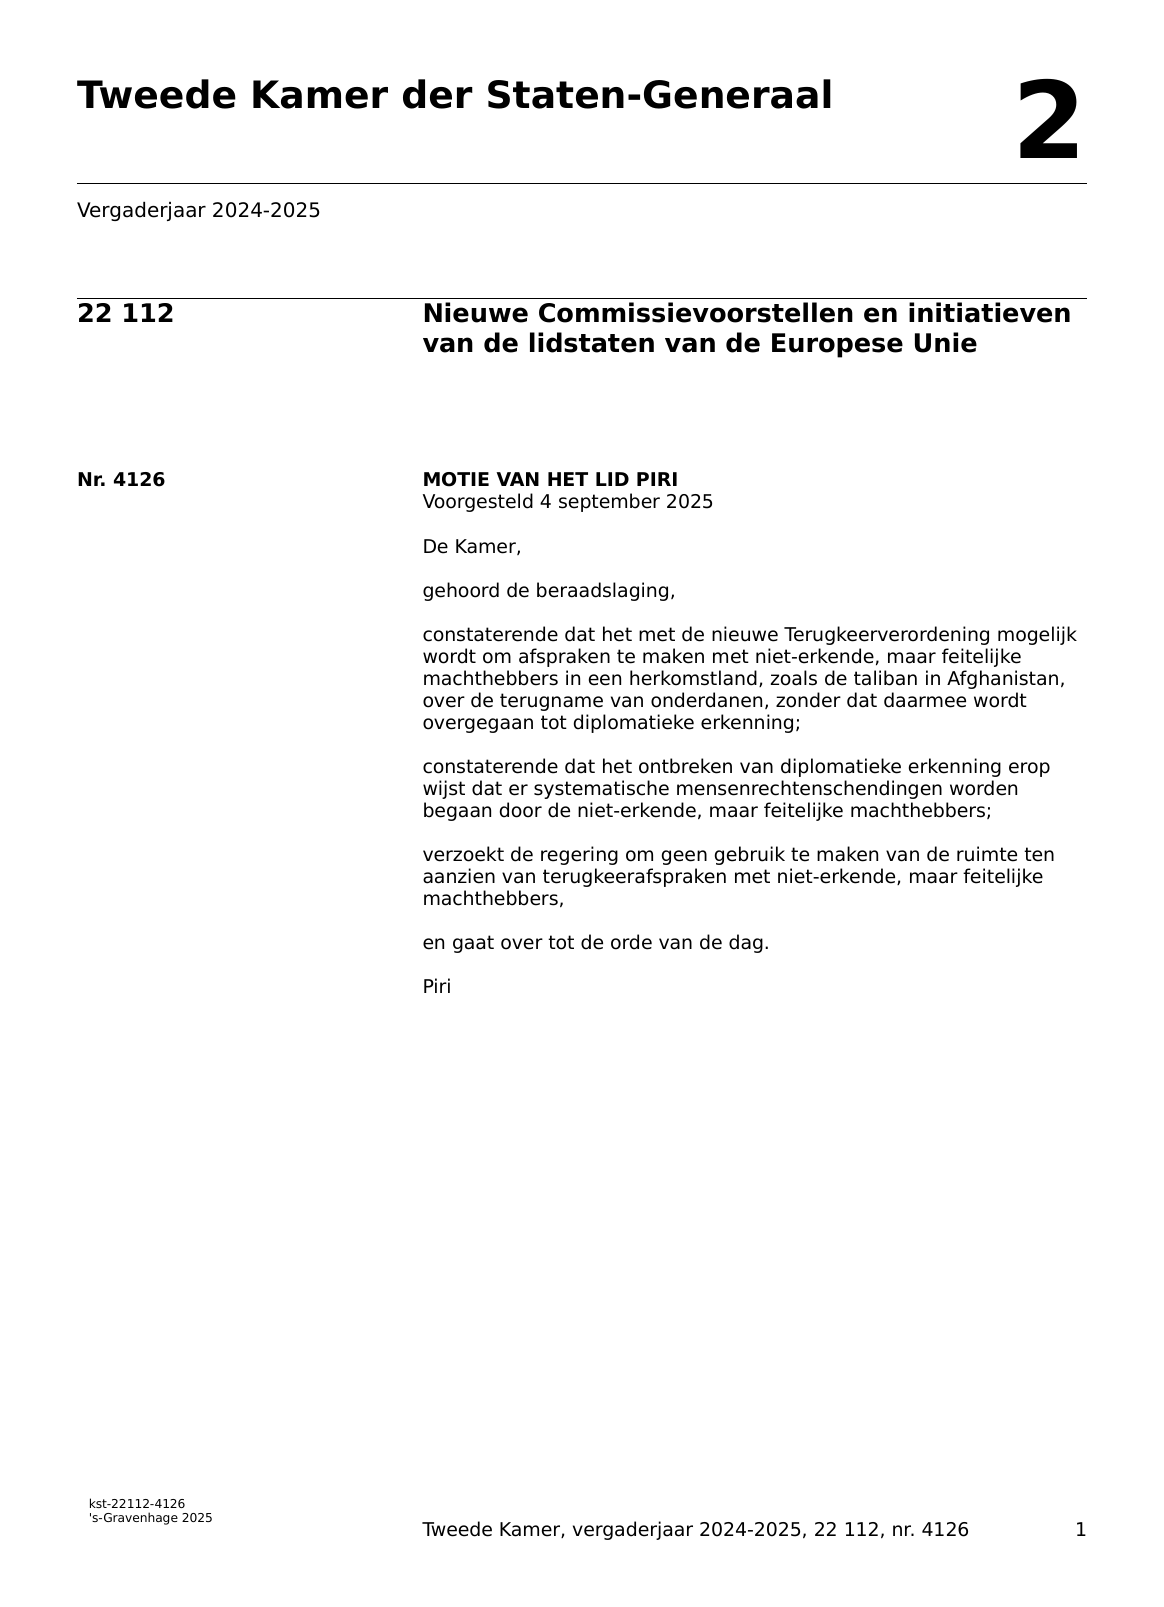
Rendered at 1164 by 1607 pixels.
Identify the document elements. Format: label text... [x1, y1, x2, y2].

table_cell Vergaderjaar 2024-2025 [77, 184, 1087, 298]
text verzoekt de regering om geen gebruik te maken van de ruimte ten aanzien van terugkeerafspraken met niet-erkende, maar feitelijke machthebbers, [422, 844, 1087, 910]
text gehoord de beraadslaging, [422, 580, 1087, 602]
text De Kamer, [422, 536, 1087, 557]
text Voorgesteld 4 september 2025 [422, 491, 1087, 513]
text constaterende dat het met de nieuwe Terugkeerverordening mogelijk wordt om afspraken te maken met niet-erkende, maar feitelijke machthebbers in een herkomstland, zoals de taliban in Afghanistan, over de terugname van onderdanen, zonder dat daarmee wordt overgegaan tot diplomatieke erkenning; [422, 624, 1087, 734]
text en gaat over tot de orde van de dag. [422, 932, 1087, 954]
text kst-22112-4126 [88, 1497, 323, 1511]
table_header Tweede Kamer der Staten-Generaal [77, 59, 886, 183]
subtitle Nr. 4126 MOTIE VAN HET LID PIRI [77, 469, 1087, 491]
text 's-Gravenhage 2025 [88, 1511, 323, 1525]
text Piri [422, 976, 1087, 998]
subtitle 22 112 Nieuwe Commissievoorstellen en initiatieven van de lidstaten van de Europese Unie [77, 299, 1087, 358]
text constaterende dat het ontbreken van diplomatieke erkenning erop wijst dat er systematische mensenrechtenschendingen worden begaan door de niet-erkende, maar feitelijke machthebbers; [422, 756, 1087, 822]
table_header 2 [886, 59, 1087, 183]
